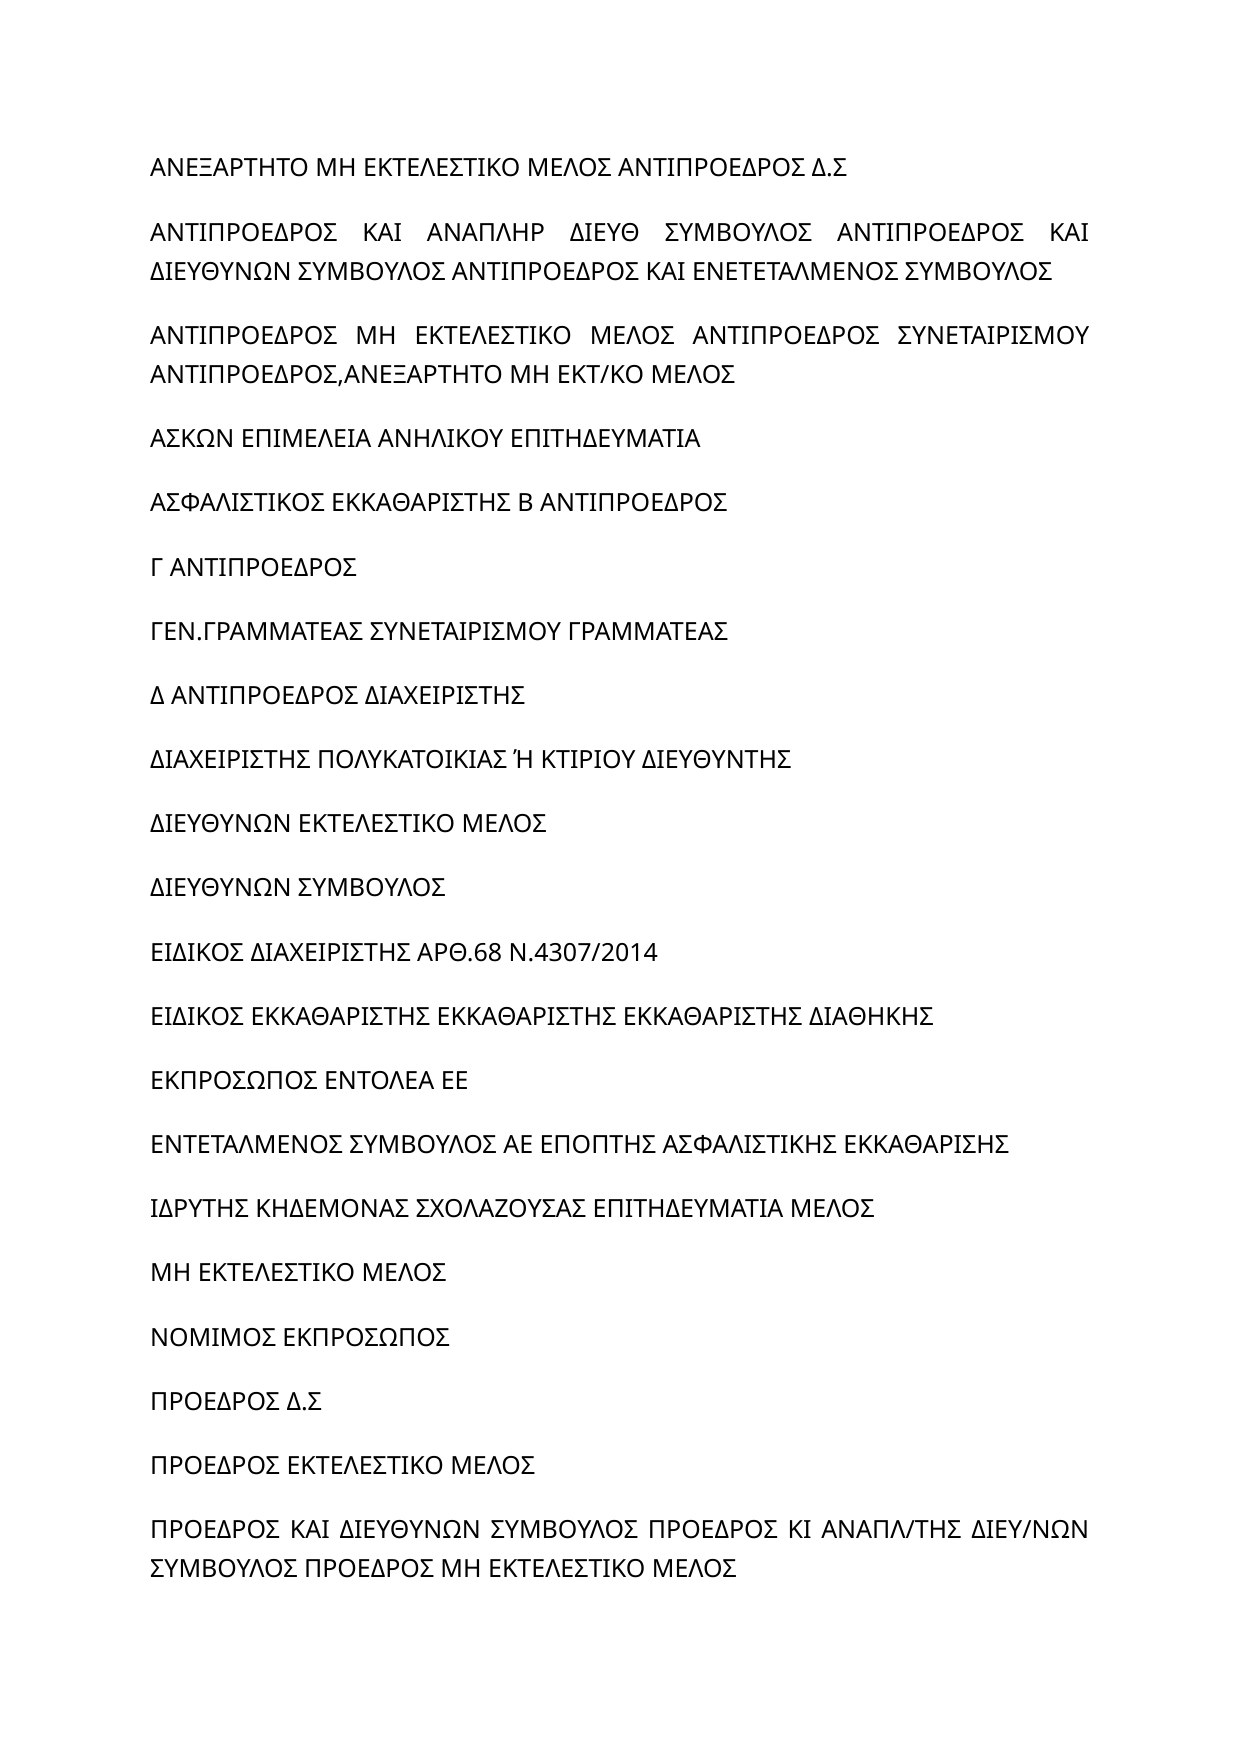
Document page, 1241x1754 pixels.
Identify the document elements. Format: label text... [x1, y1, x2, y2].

text ΔΙΕΥΘΥΝΩΝ ΣΥΜΒΟΥΛΟΣ [150, 870, 1090, 904]
text ΔΙΕΥΘΥΝΩΝ ΕΚΤΕΛΕΣΤΙΚΟ ΜΕΛΟΣ [150, 806, 1090, 840]
text ΠΡΟΕΔΡΟΣ ΕΚΤΕΛΕΣΤΙΚΟ ΜΕΛΟΣ [150, 1447, 1090, 1482]
text ΑΣΚΩΝ ΕΠΙΜΕΛΕΙΑ ΑΝΗΛΙΚΟΥ ΕΠΙΤΗΔΕΥΜΑΤΙΑ [150, 421, 1090, 455]
text ΝΟΜΙΜΟΣ ΕΚΠΡΟΣΩΠΟΣ [150, 1319, 1090, 1353]
text Γ ΑΝΤΙΠΡΟΕΔΡΟΣ [150, 549, 1090, 583]
text ΕΙΔΙΚΟΣ ΕΚΚΑΘΑΡΙΣΤΗΣ ΕΚΚΑΘΑΡΙΣΤΗΣ ΕΚΚΑΘΑΡΙΣΤΗΣ ΔΙΑΘΗΚΗΣ [150, 998, 1090, 1032]
text ΜΗ ΕΚΤΕΛΕΣΤΙΚΟ ΜΕΛΟΣ [150, 1255, 1090, 1289]
text ΔΙΑΧΕΙΡΙΣΤΗΣ ΠΟΛΥΚΑΤΟΙΚΙΑΣ Ή ΚΤΙΡΙΟΥ ΔΙΕΥΘΥΝΤΗΣ [150, 742, 1090, 776]
text ΠΡΟΕΔΡΟΣ Δ.Σ [150, 1383, 1090, 1417]
text ΕΚΠΡΟΣΩΠΟΣ ΕΝΤΟΛΕΑ ΕΕ [150, 1062, 1090, 1097]
text ΕΝΤΕΤΑΛΜΕΝΟΣ ΣΥΜΒΟΥΛΟΣ AE ΕΠΟΠΤΗΣ ΑΣΦΑΛΙΣΤΙΚΗΣ ΕΚΚΑΘΑΡΙΣΗΣ [150, 1127, 1090, 1161]
text ΓΕΝ.ΓΡΑΜΜΑΤΕΑΣ ΣΥΝΕΤΑΙΡΙΣΜΟΥ ΓΡΑΜΜΑΤΕΑΣ [150, 613, 1090, 647]
text ΕΙΔΙΚΟΣ ΔΙΑΧΕΙΡΙΣΤΗΣ ΑΡΘ.68 Ν.4307/2014 [150, 934, 1090, 968]
text ΑΝΤΙΠΡΟΕΔΡΟΣ ΜΗ ΕΚΤΕΛΕΣΤΙΚΟ ΜΕΛΟΣ ΑΝΤΙΠΡΟΕΔΡΟΣ ΣΥΝΕΤΑΙΡΙΣΜΟΥ ΑΝΤΙΠΡΟΕΔΡΟΣ,ΑΝΕΞΑΡΤΗΤΟ ΜΗ ΕΚΤ/ΚΟ ΜΕΛΟΣ [150, 317, 1090, 391]
text Δ ΑΝΤΙΠΡΟΕΔΡΟΣ ΔΙΑΧΕΙΡΙΣΤΗΣ [150, 677, 1090, 712]
text ΠΡΟΕΔΡΟΣ ΚΑΙ ΔΙΕΥΘΥΝΩΝ ΣΥΜΒΟΥΛΟΣ ΠΡΟΕΔΡΟΣ ΚΙ ΑΝΑΠΛ/ΤΗΣ ΔΙΕΥ/ΝΩΝ ΣΥΜΒΟΥΛΟΣ ΠΡΟΕΔΡΟΣ ΜΗ ΕΚΤΕΛΕΣΤΙΚΟ ΜΕΛΟΣ [150, 1512, 1090, 1585]
text ΑΝΕΞΑΡΤΗΤΟ ΜΗ ΕΚΤΕΛΕΣΤΙΚΟ ΜΕΛΟΣ ΑΝΤΙΠΡΟΕΔΡΟΣ Δ.Σ [150, 150, 1090, 184]
text ΑΝΤΙΠΡΟΕΔΡΟΣ ΚΑΙ ΑΝΑΠΛΗΡ ΔΙΕΥΘ ΣΥΜΒΟΥΛΟΣ ΑΝΤΙΠΡΟΕΔΡΟΣ ΚΑΙ ΔΙΕΥΘΥΝΩΝ ΣΥΜΒΟΥΛΟΣ ΑΝΤΙΠΡΟΕΔΡΟΣ ΚΑΙ ΕΝΕΤΕΤΑΛΜΕΝΟΣ ΣΥΜΒΟΥΛΟΣ [150, 214, 1090, 287]
text ΙΔΡΥΤΗΣ ΚΗΔΕΜΟΝΑΣ ΣΧΟΛΑΖΟΥΣΑΣ ΕΠΙΤΗΔΕΥΜΑΤΙΑ ΜΕΛΟΣ [150, 1191, 1090, 1225]
text ΑΣΦΑΛΙΣΤΙΚΟΣ ΕΚΚΑΘΑΡΙΣΤΗΣ Β ΑΝΤΙΠΡΟΕΔΡΟΣ [150, 485, 1090, 519]
